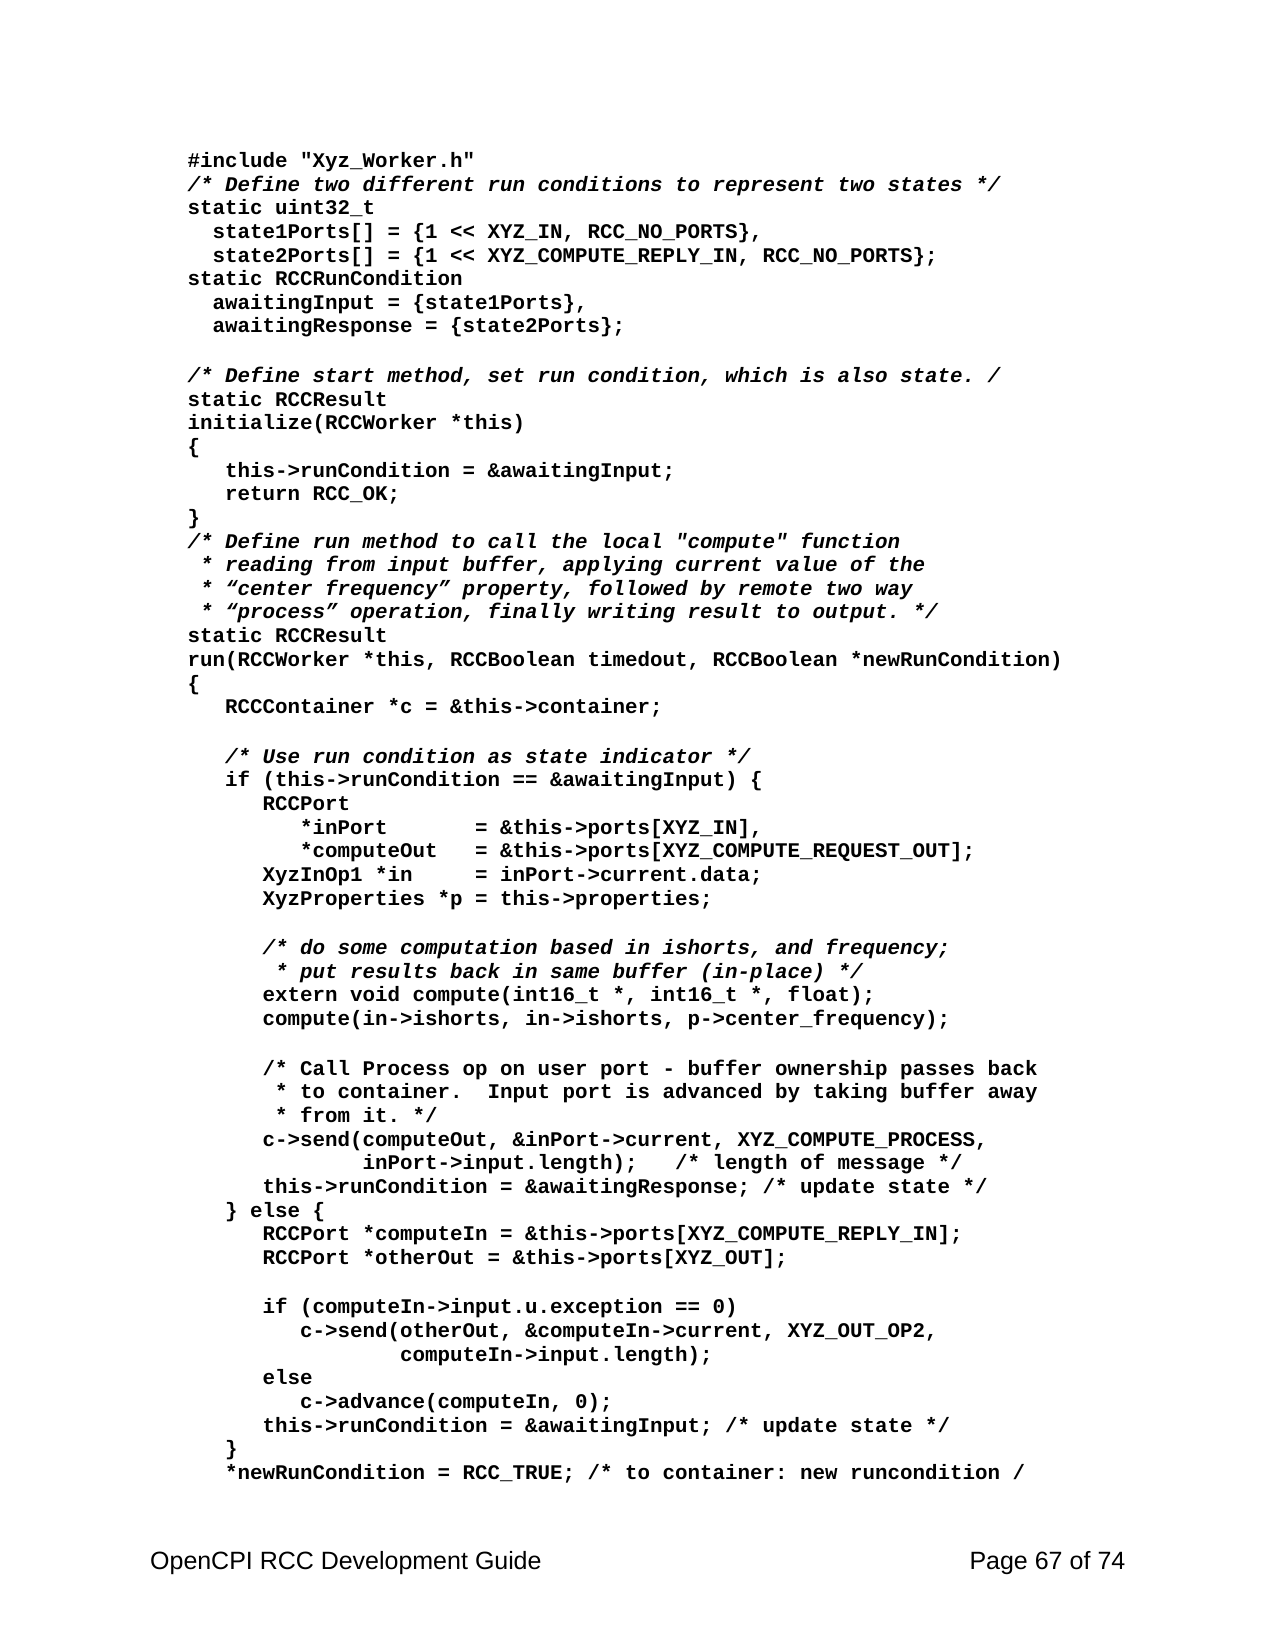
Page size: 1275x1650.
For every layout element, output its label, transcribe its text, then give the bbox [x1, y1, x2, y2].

text #include "Xyz_Worker.h" /* Define two different run conditions to represent two states */ static uint32_t state1Ports[] = {1 << XYZ_IN, RCC_NO_PORTS}, state2Ports[] = {1 << XYZ_COMPUTE_REPLY_IN, RCC_NO_PORTS}; static RCCRunCondition awaitingInput = {state1Ports}, awaitingResponse = {state2Ports}; /* Define start method, set run condition, which is also state. / static RCCResult initialize(RCCWorker *this) { this->runCondition = &awaitingInput; return RCC_OK; } /* Define run method to call the local "compute" function * reading from input buffer, applying current value of the * “center frequency” property, followed by remote two way * “process” operation, finally writing result to output. */ static RCCResult run(RCCWorker *this, RCCBoolean timedout, RCCBoolean *newRunCondition) { RCCContainer *c = &this->container; /* Use run condition as state indicator */ if (this->runCondition == &awaitingInput) { RCCPort *inPort = &this->ports[XYZ_IN], *computeOut = &this->ports[XYZ_COMPUTE_REQUEST_OUT]; XyzInOp1 *in = inPort->current.data; XyzProperties *p = this->properties; /* do some computation based in ishorts, and frequency; * put results back in same buffer (in-place) */ extern void compute(int16_t *, int16_t *, float); compute(in->ishorts, in->ishorts, p->center_frequency); /* Call Process op on user port - buffer ownership passes back * to container. Input port is advanced by taking buffer away * from it. */ c->send(computeOut, &inPort->current, XYZ_COMPUTE_PROCESS, inPort->input.length); /* length of message */ this->runCondition = &awaitingResponse; /* update state */ } else { RCCPort *computeIn = &this->ports[XYZ_COMPUTE_REPLY_IN]; RCCPort *otherOut = &this->ports[XYZ_OUT]; if (computeIn->input.u.exception == 0) c->send(otherOut, &computeIn->current, XYZ_OUT_OP2, computeIn->input.length); else c->advance(computeIn, 0); this->runCondition = &awaitingInput; /* update state */ } *newRunCondition = RCC_TRUE; /* to container: new runcondition / [187, 150, 1125, 1486]
